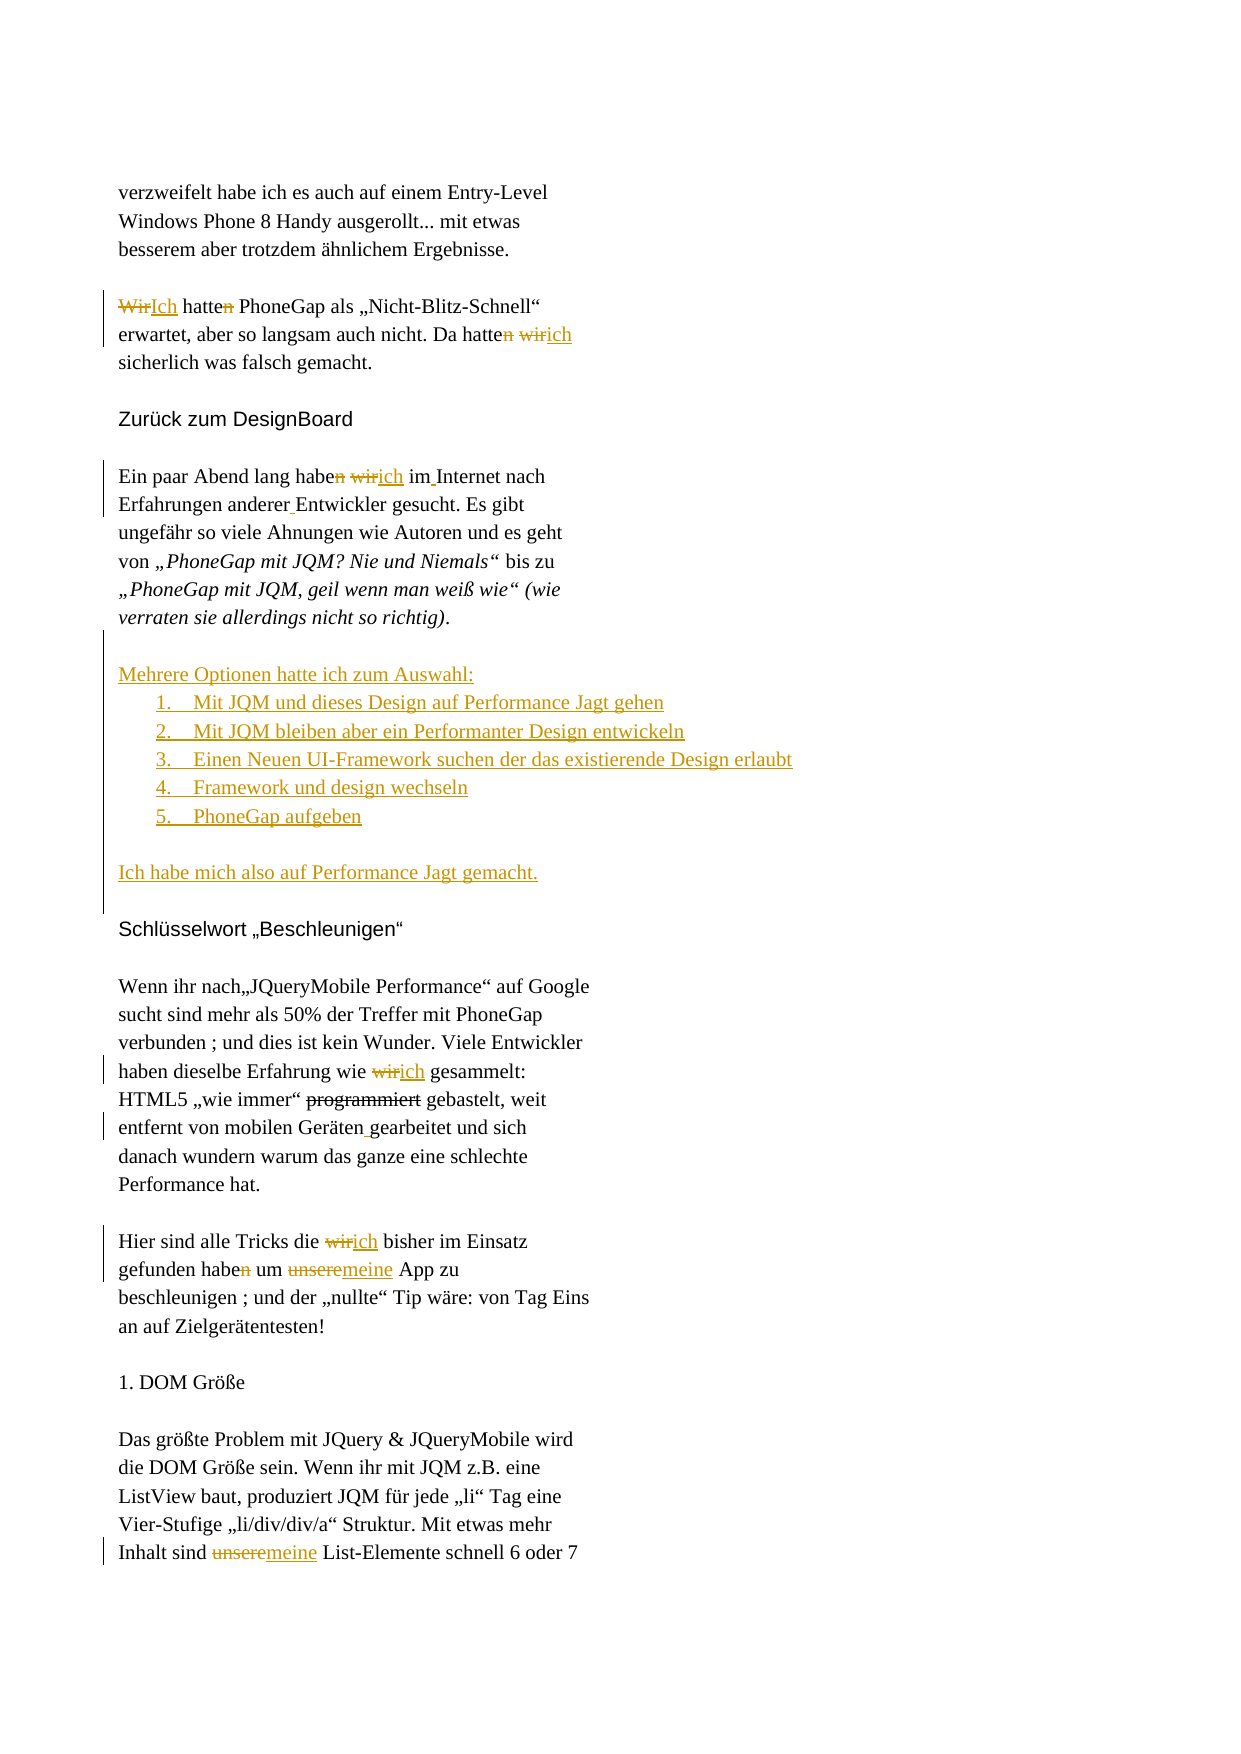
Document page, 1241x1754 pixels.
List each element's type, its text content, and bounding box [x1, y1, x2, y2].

list Framework und design wechseln [156, 772, 1122, 800]
text Wenn ihr nach„JQueryMobile Performance“ auf Google sucht sind mehr als 50% der Treffer mit PhoneGap verbunden ; und dies ist kein Wunder. Viele Entwickler haben dieselbe Erfahrung wie ich gesammelt: HTML5 „wie immer“ programmiert gebastelt, weit entfernt von mobilen Geräten gearbeitet und sich danach wundern warum das ganze eine schlechte Performance hat. [118, 970, 591, 1197]
text Das größte Problem mit JQuery & JQueryMobile wird die DOM Größe sein. Wenn ihr mit JQM z.B. eine ListView baut, produziert JQM für jede „li“ Tag eine Vier-Stufige „li/div/div/a“ Struktur. Mit etwas mehr Inhalt sind meine List-Elemente schnell 6 oder 7 [118, 1424, 591, 1565]
text Schlüsselwort „Beschleunigen“ [118, 914, 591, 942]
list Mit JQM bleiben aber ein Performanter Design entwickeln [156, 715, 1122, 744]
text Ein paar Abend lang habe ich im Internet nach Erfahrungen anderer Entwickler gesucht. Es gibt ungefähr so viele Ahnungen wie Autoren und es geht von „PhoneGap mit JQM? Nie und Niemals“ bis zu „PhoneGap mit JQM, geil wenn man weiß wie“ (wie verraten sie allerdings nicht so richtig). [118, 460, 591, 630]
text 1. DOM Größe [118, 1367, 591, 1395]
list PhoneGap aufgeben [156, 800, 1122, 829]
text Zurück zum DesignBoard [118, 404, 591, 432]
list Einen Neuen UI-Framework suchen der das existierende Design erlaubt [156, 744, 1122, 772]
text Ich hatte PhoneGap als „Nicht-Blitz-Schnell“ erwartet, aber so langsam auch nicht. Da hatte ich sicherlich was falsch gemacht. [118, 290, 591, 375]
text verzweifelt habe ich es auch auf einem Entry-Level Windows Phone 8 Handy ausgerollt... mit etwas besserem aber trotzdem ähnlichem Ergebnisse. [118, 177, 591, 262]
list Mit JQM und dieses Design auf Performance Jagt gehen [156, 687, 1122, 715]
text Mehrere Optionen hatte ich zum Auswahl: [118, 659, 591, 687]
text Hier sind alle Tricks die ich bisher im Einsatz gefunden habe um meine App zu beschleunigen ; und der „nullte“ Tip wäre: von Tag Eins an auf Zielgerätentesten! [118, 1225, 591, 1339]
text Ich habe mich also auf Performance Jagt gemacht. [118, 857, 591, 885]
